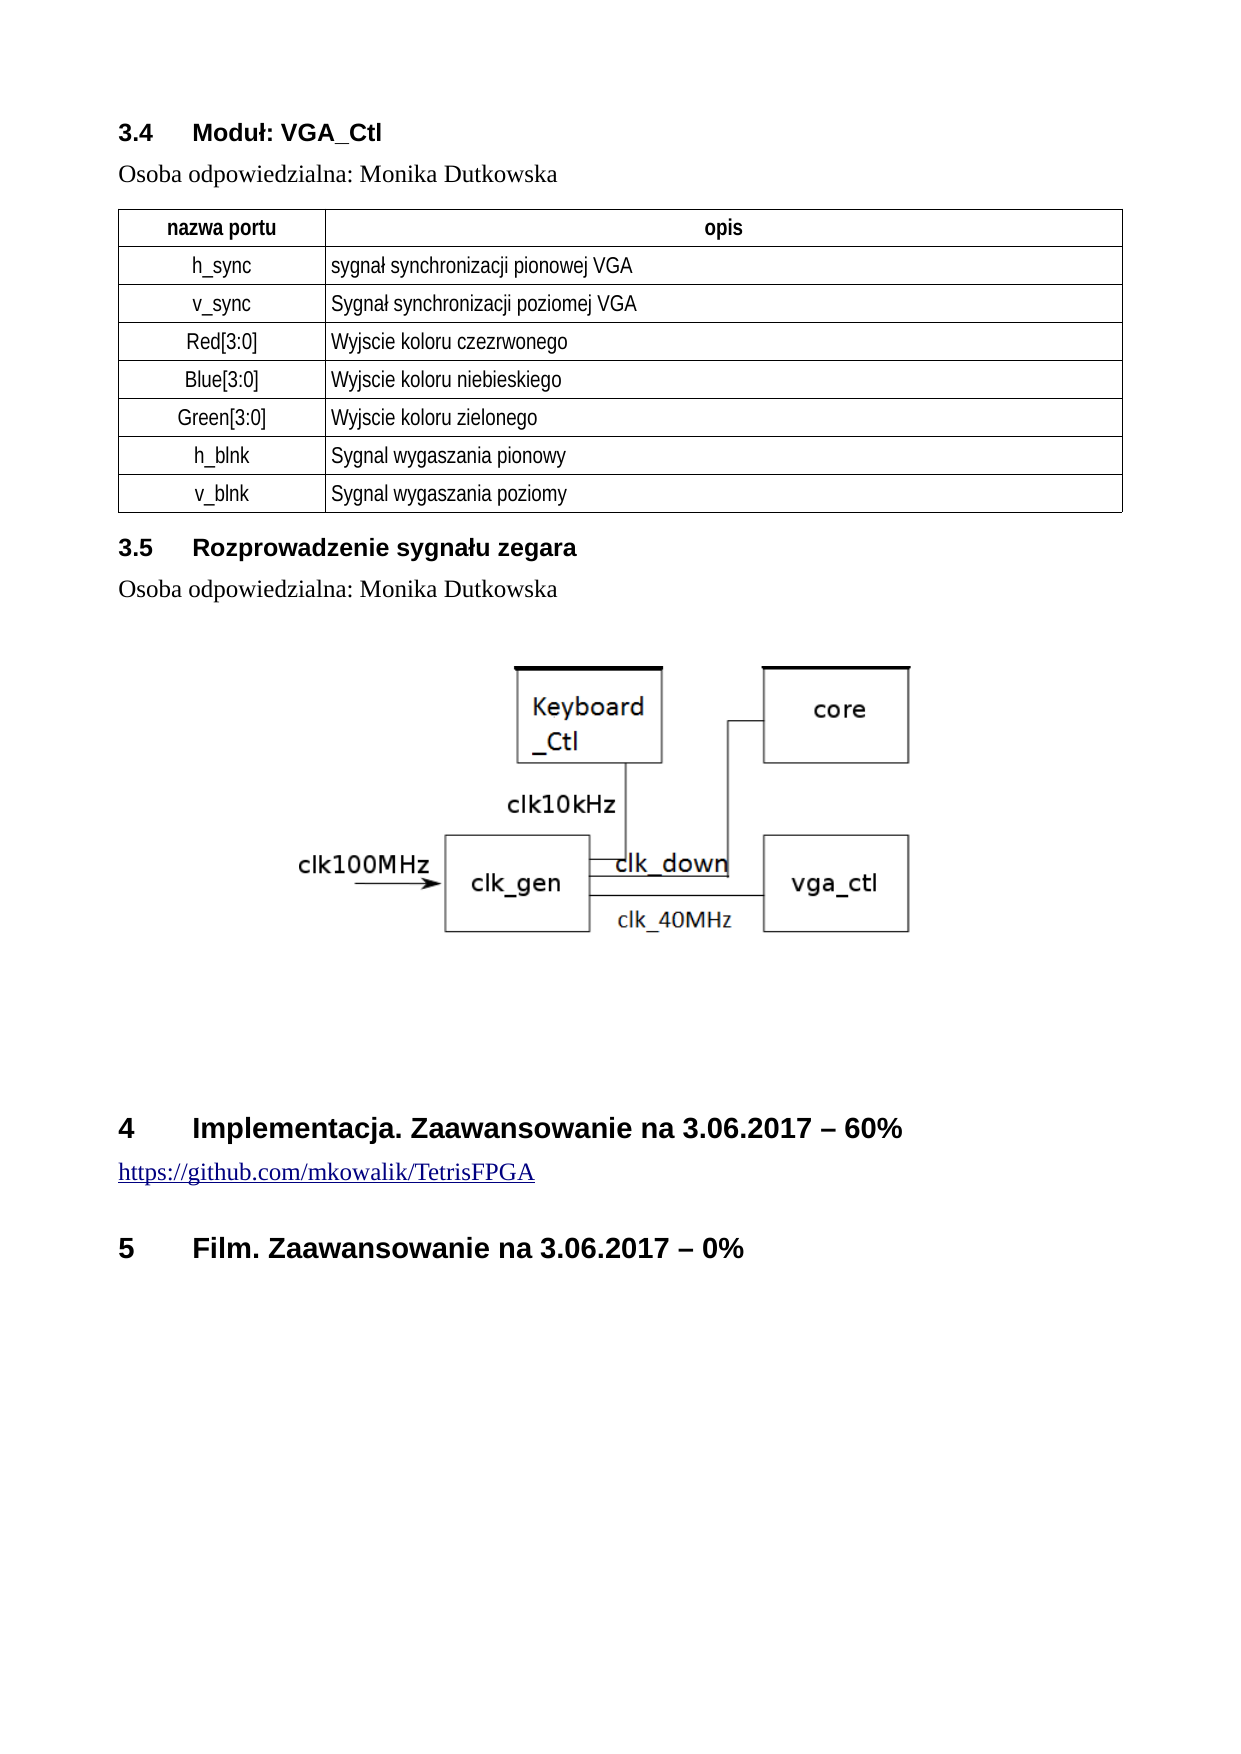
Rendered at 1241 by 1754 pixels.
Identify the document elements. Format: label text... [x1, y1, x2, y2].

text Osoba odpowiedzialna: Monika Dutkowska [118, 574, 1122, 603]
table_cell sygnał synchronizacji pionowej VGA [326, 247, 1122, 284]
subtitle Rozprowadzenie sygnału zegara [118, 533, 1122, 561]
text https://github.com/mkowalik/TetrisFPGA [118, 1157, 1122, 1186]
table_cell Wyjscie koloru czezrwonego [326, 323, 1122, 360]
table_cell Blue[3:0] [119, 361, 325, 398]
table_cell h_sync [119, 247, 325, 284]
table_cell Red[3:0] [119, 323, 325, 360]
text Osoba odpowiedzialna: Monika Dutkowska [118, 159, 1122, 188]
table_cell Wyjscie koloru niebieskiego [326, 361, 1122, 398]
subtitle Moduł: VGA_Ctl [118, 118, 1122, 147]
table_cell Sygnal wygaszania poziomy [326, 475, 1122, 512]
table_header opis [326, 210, 1122, 246]
picture [299, 666, 942, 995]
table_cell Sygnał synchronizacji poziomej VGA [326, 285, 1122, 322]
subtitle Implementacja. Zaawansowanie na 3.06.2017 – 60% [118, 1111, 1122, 1144]
table_header nazwa portu [119, 210, 325, 246]
table_cell Wyjscie koloru zielonego [326, 399, 1122, 436]
table_cell Green[3:0] [119, 399, 325, 436]
table_cell h_blnk [119, 437, 325, 474]
table_cell v_sync [119, 285, 325, 322]
table_cell v_blnk [119, 475, 325, 512]
subtitle Film. Zaawansowanie na 3.06.2017 – 0% [118, 1231, 1122, 1264]
table_cell Sygnal wygaszania pionowy [326, 437, 1122, 474]
